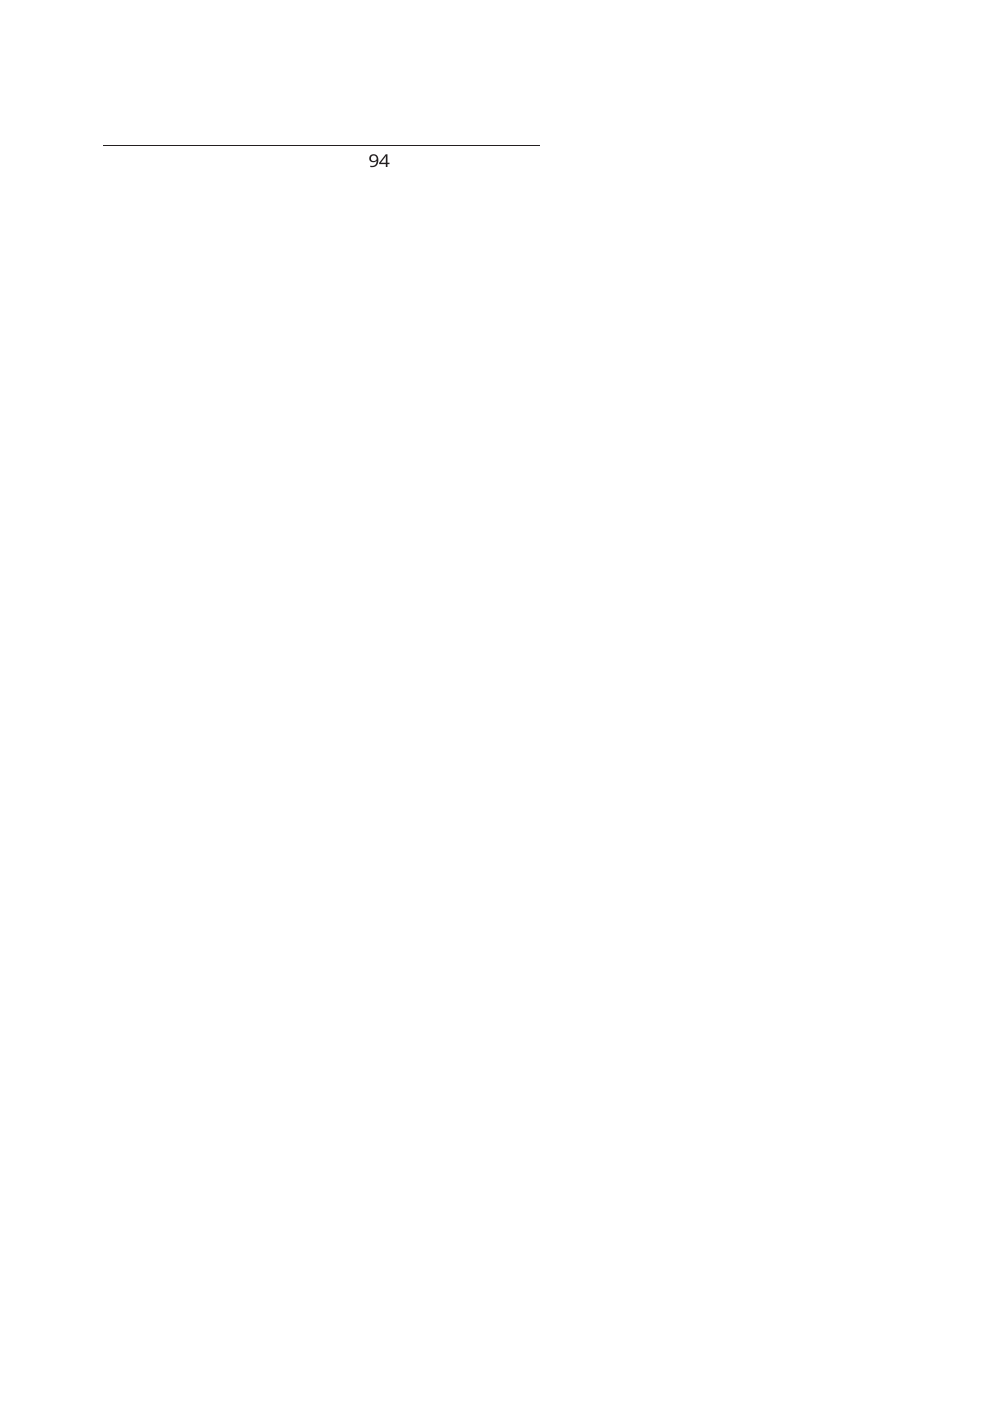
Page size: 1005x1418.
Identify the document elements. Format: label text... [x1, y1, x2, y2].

text 94 [368, 148, 975, 172]
